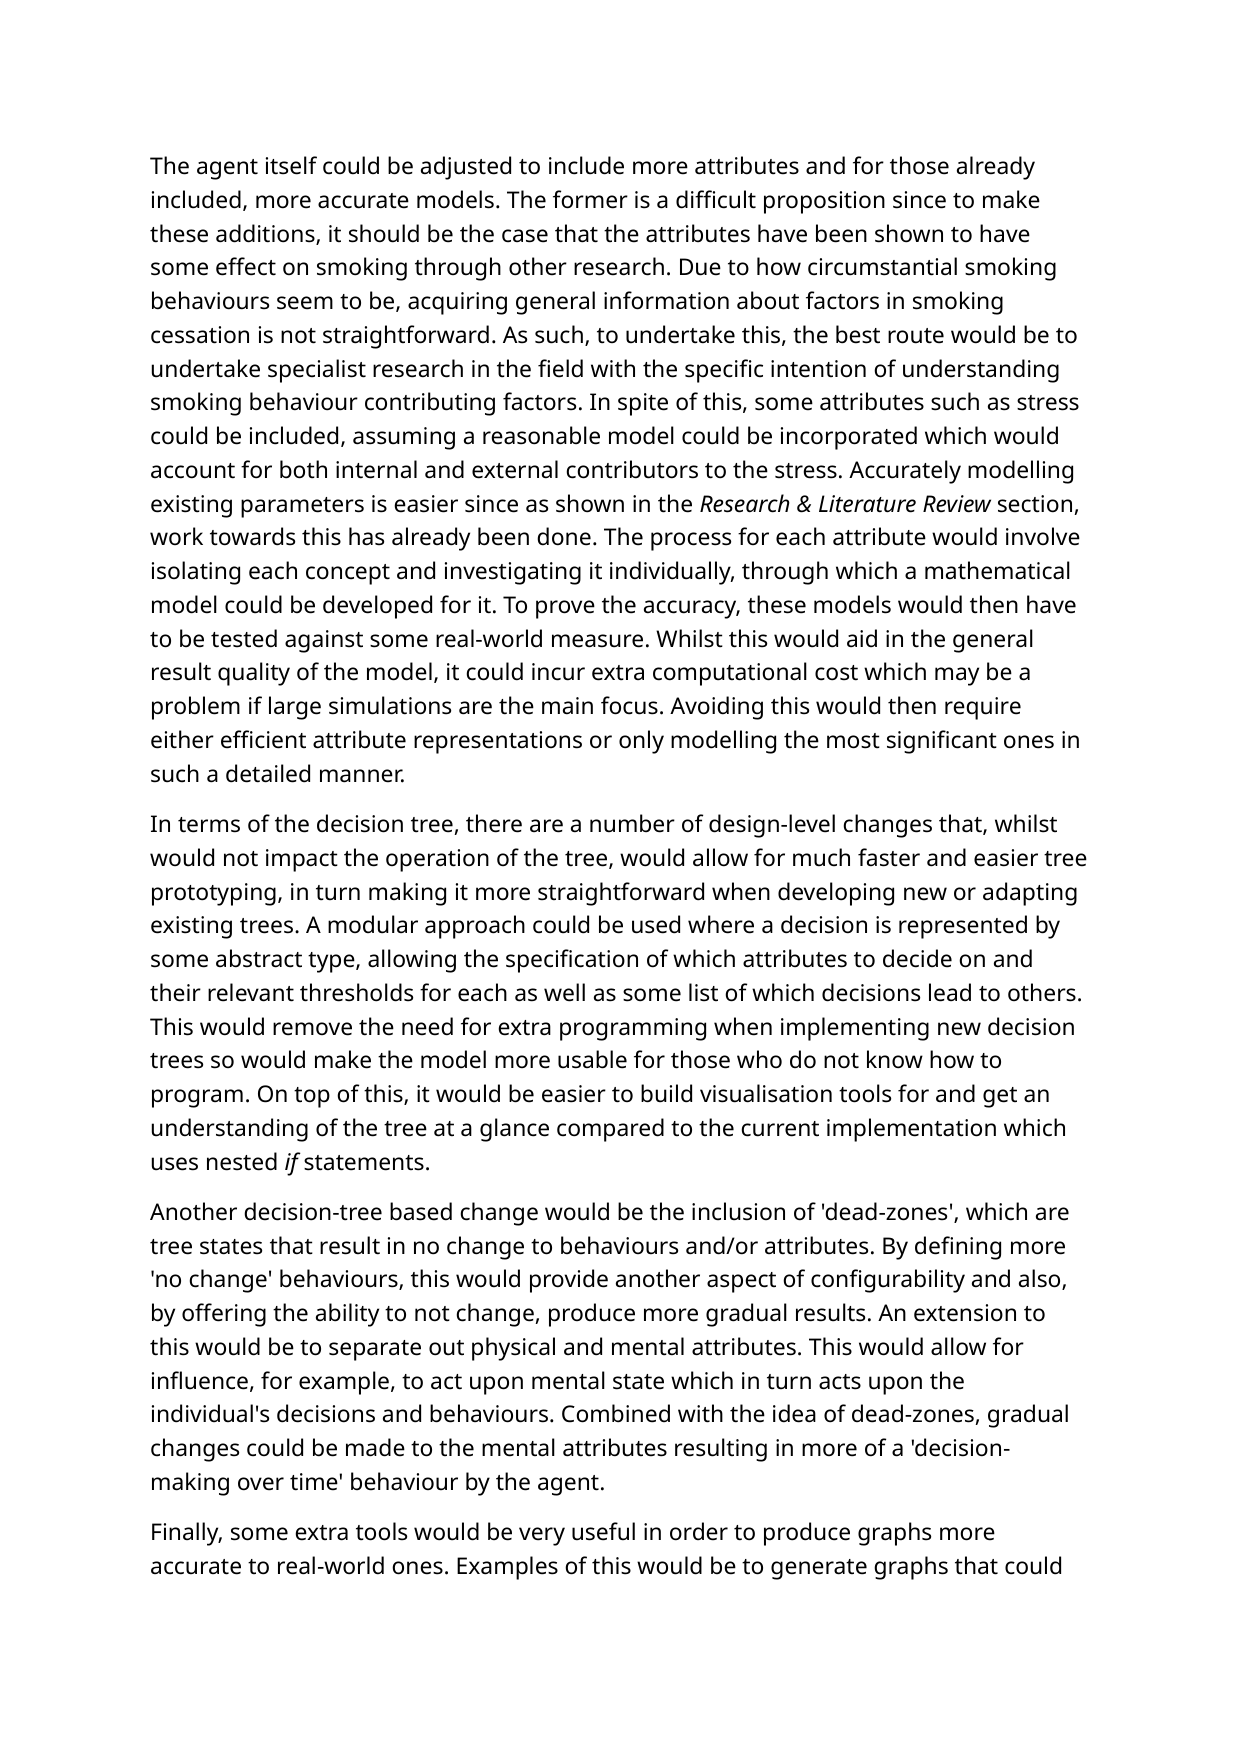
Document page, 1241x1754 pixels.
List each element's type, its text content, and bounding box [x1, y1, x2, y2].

text In terms of the decision tree, there are a number of design-level changes that, whilst would not impact the operation of the tree, would allow for much faster and easier tree prototyping, in turn making it more straightforward when developing new or adapting existing trees. A modular approach could be used where a decision is represented by some abstract type, allowing the specification of which attributes to decide on and their relevant thresholds for each as well as some list of which decisions lead to others. This would remove the need for extra programming when implementing new decision trees so would make the model more usable for those who do not know how to program. On top of this, it would be easier to build visualisation tools for and get an understanding of the tree at a glance compared to the current implementation which uses nested if statements. [150, 808, 1090, 1177]
text Finally, some extra tools would be very useful in order to produce graphs more accurate to real-world ones. Examples of this would be to generate graphs that could [150, 1516, 1090, 1581]
text The agent itself could be adjusted to include more attributes and for those already included, more accurate models. The former is a difficult proposition since to make these additions, it should be the case that the attributes have been shown to have some effect on smoking through other research. Due to how circumstantial smoking behaviours seem to be, acquiring general information about factors in smoking cessation is not straightforward. As such, to undertake this, the best route would be to undertake specialist research in the field with the specific intention of understanding smoking behaviour contributing factors. In spite of this, some attributes such as stress could be included, assuming a reasonable model could be incorporated which would account for both internal and external contributors to the stress. Accurately modelling existing parameters is easier since as shown in the Research & Literature Review section, work towards this has already been done. The process for each attribute would involve isolating each concept and investigating it individually, through which a mathematical model could be developed for it. To prove the accuracy, these models would then have to be tested against some real-world measure. Whilst this would aid in the general result quality of the model, it could incur extra computational cost which may be a problem if large simulations are the main focus. Avoiding this would then require either efficient attribute representations or only modelling the most significant ones in such a detailed manner. [150, 150, 1090, 789]
text Another decision-tree based change would be the inclusion of 'dead-zones', which are tree states that result in no change to behaviours and/or attributes. By defining more 'no change' behaviours, this would provide another aspect of configurability and also, by offering the ability to not change, produce more gradual results. An extension to this would be to separate out physical and mental attributes. This would allow for influence, for example, to act upon mental state which in turn acts upon the individual's decisions and behaviours. Combined with the idea of dead-zones, gradual changes could be made to the mental attributes resulting in more of a 'decision-making over time' behaviour by the agent. [150, 1196, 1090, 1497]
